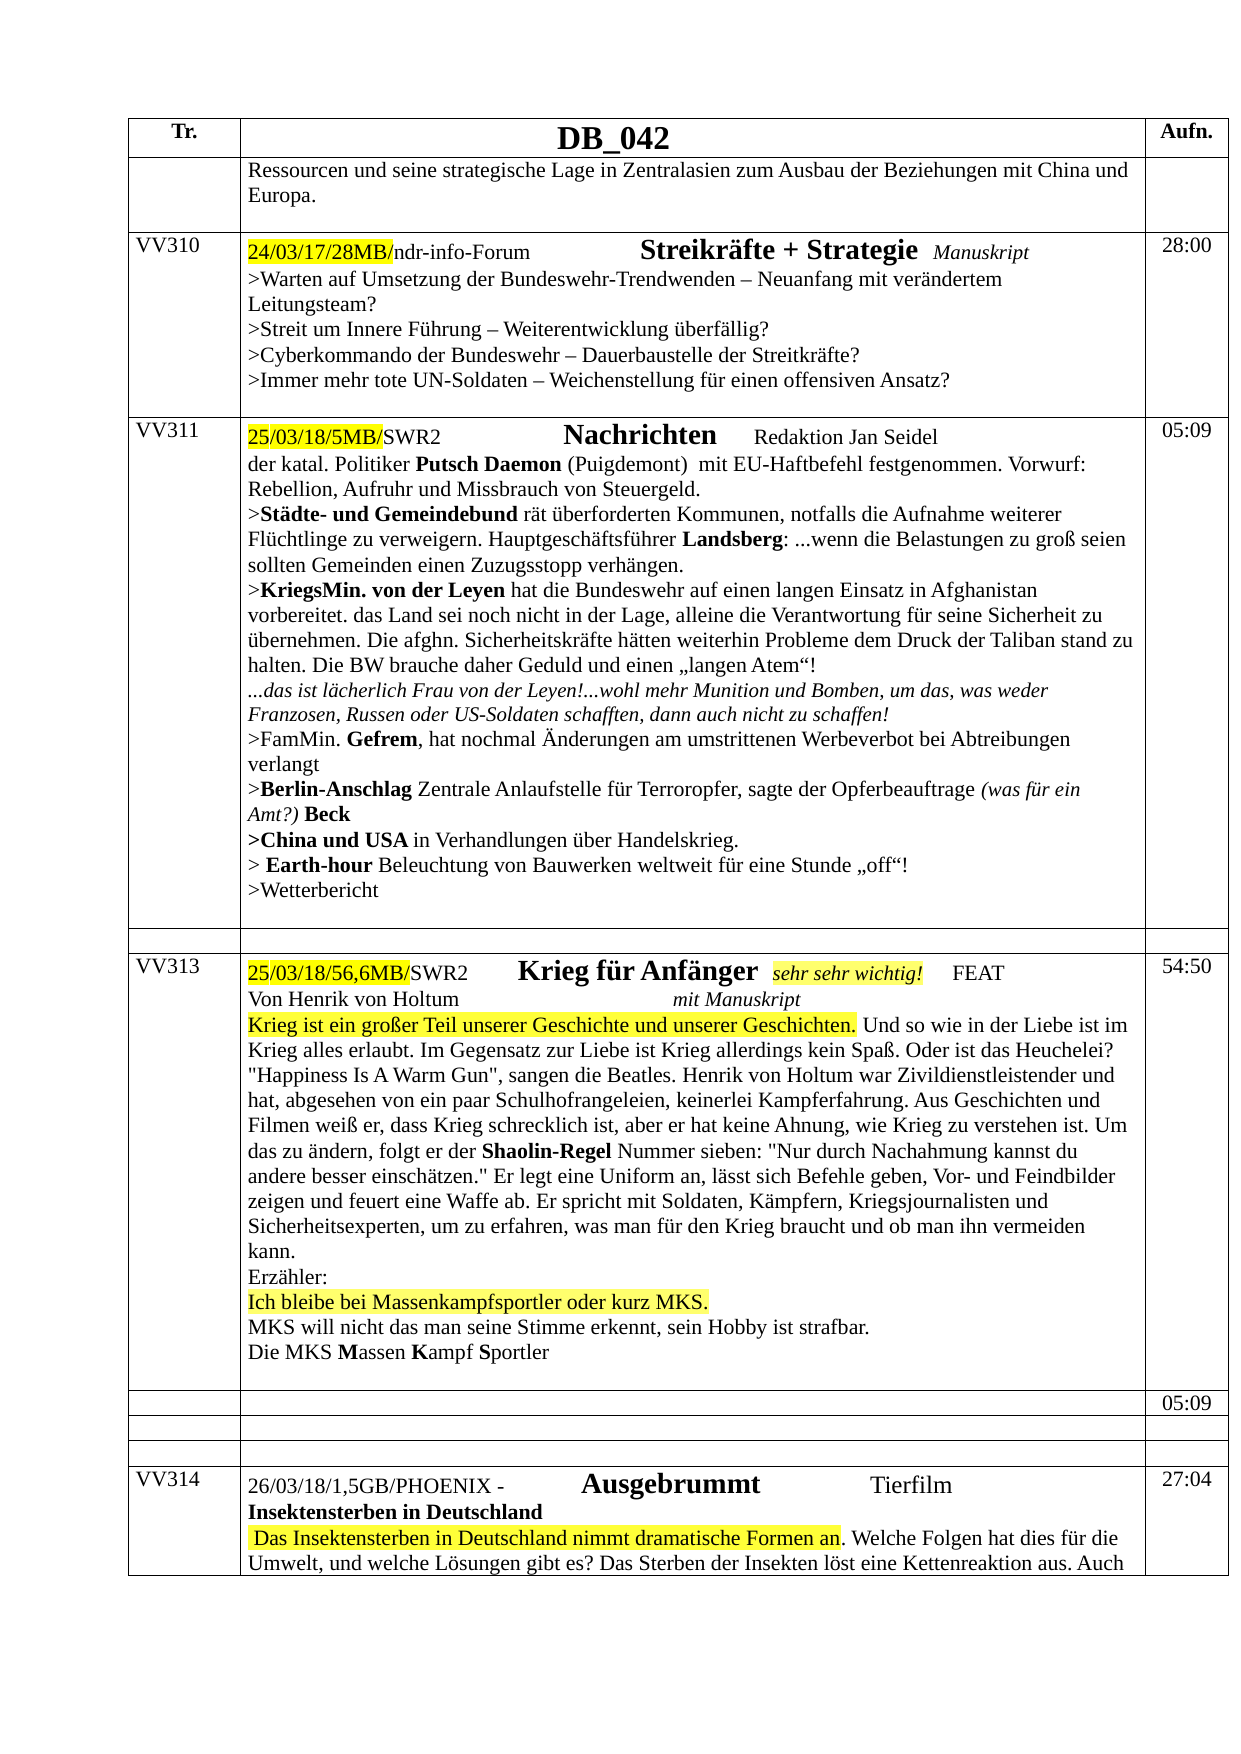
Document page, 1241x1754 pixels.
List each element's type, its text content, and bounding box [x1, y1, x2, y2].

table_cell [129, 929, 240, 953]
table_header Tr. [129, 119, 240, 157]
table_cell [241, 1391, 1145, 1415]
table_cell 28:00 [1146, 233, 1228, 417]
table_cell [129, 1391, 240, 1415]
table_cell 05:09 [1146, 418, 1228, 927]
table_cell [241, 1441, 1145, 1466]
table_cell 27:04 [1146, 1467, 1228, 1575]
table_cell 24/03/17/28MB/ndr-info-Forum Streikräfte + Strategie Manuskript >Warten auf Umsetzung der Bundeswehr-Trendwenden – Neuanfang mit verändertem Leitungsteam? >Streit um Innere Führung – Weiterentwicklung überfällig? >Cyberkommando der Bundeswehr – Dauerbaustelle der Streitkräfte? >Immer mehr tote UN-Soldaten – Weichenstellung für einen offensiven Ansatz? [241, 233, 1145, 417]
table_cell [241, 1416, 1145, 1440]
table_cell [241, 929, 1145, 953]
table_cell VV314 [129, 1467, 240, 1575]
table_cell VV310 [129, 233, 240, 417]
table_cell 54:50 [1146, 954, 1228, 1390]
table_cell [1146, 1441, 1228, 1466]
table_cell [129, 1416, 240, 1440]
table_cell 05:09 [1146, 1391, 1228, 1415]
table_cell [1146, 1416, 1228, 1440]
table_cell VV311 [129, 418, 240, 927]
table_cell [1146, 158, 1228, 232]
table_cell 25/03/18/56,6MB/SWR2 Krieg für Anfänger sehr sehr wichtig! FEAT Von Henrik von Holtum mit Manuskript Krieg ist ein großer Teil unserer Geschichte und unserer Geschichten. Und so wie in der Liebe ist im Krieg alles erlaubt. Im Gegensatz zur Liebe ist Krieg allerdings kein Spaß. Oder ist das Heuchelei? "Happiness Is A Warm Gun", sangen die Beatles. Henrik von Holtum war Zivildienstleistender und hat, abgesehen von ein paar Schulhofrangeleien, keinerlei Kampferfahrung. Aus Geschichten und Filmen weiß er, dass Krieg schrecklich ist, aber er hat keine Ahnung, wie Krieg zu verstehen ist. Um das zu ändern, folgt er der Shaolin-Regel Nummer sieben: "Nur durch Nachahmung kannst du andere besser einschätzen." Er legt eine Uniform an, lässt sich Befehle geben, Vor- und Feindbilder zeigen und feuert eine Waffe ab. Er spricht mit Soldaten, Kämpfern, Kriegsjournalisten und Sicherheitsexperten, um zu erfahren, was man für den Krieg braucht und ob man ihn vermeiden kann. Erzähler: Ich bleibe bei Massenkampfsportler oder kurz MKS. MKS will nicht das man seine Stimme erkennt, sein Hobby ist strafbar. Die MKS Massen Kampf Sportler [241, 954, 1145, 1390]
table_cell Ressourcen und seine strategische Lage in Zentralasien zum Ausbau der Beziehungen mit China und Europa. [241, 158, 1145, 232]
table_header DB_042 [241, 119, 1145, 157]
table_cell 26/03/18/1,5GB/PHOENIX - Ausgebrummt Tierfilm Insektensterben in Deutschland Das Insektensterben in Deutschland nimmt dramatische Formen an. Welche Folgen hat dies für die Umwelt, und welche Lösungen gibt es? Das Sterben der Insekten löst eine Kettenreaktion aus. Auch [241, 1467, 1145, 1575]
table_header Aufn. [1146, 119, 1228, 157]
table_cell [129, 1441, 240, 1466]
table_cell 25/03/18/5MB/SWR2 Nachrichten Redaktion Jan Seidel der katal. Politiker Putsch Daemon (Puigdemont) mit EU-Haftbefehl festgenommen. Vorwurf: Rebellion, Aufruhr und Missbrauch von Steuergeld. >Städte- und Gemeindebund rät überforderten Kommunen, notfalls die Aufnahme weiterer Flüchtlinge zu verweigern. Hauptgeschäftsführer Landsberg: ...wenn die Belastungen zu groß seien sollten Gemeinden einen Zuzugsstopp verhängen. >KriegsMin. von der Leyen hat die Bundeswehr auf einen langen Einsatz in Afghanistan vorbereitet. das Land sei noch nicht in der Lage, alleine die Verantwortung für seine Sicherheit zu übernehmen. Die afghn. Sicherheitskräfte hätten weiterhin Probleme dem Druck der Taliban stand zu halten. Die BW brauche daher Geduld und einen „langen Atem“! ...das ist lächerlich Frau von der Leyen!...wohl mehr Munition und Bomben, um das, was weder Franzosen, Russen oder US-Soldaten schafften, dann auch nicht zu schaffen! >FamMin. Gefrem, hat nochmal Änderungen am umstrittenen Werbeverbot bei Abtreibungen verlangt >Berlin-Anschlag Zentrale Anlaufstelle für Terroropfer, sagte der Opferbeauftrage (was für ein Amt?) Beck >China und USA in Verhandlungen über Handelskrieg. > Earth-hour Beleuchtung von Bauwerken weltweit für eine Stunde „off“! >Wetterbericht [241, 418, 1145, 927]
table_cell [1146, 929, 1228, 953]
table_cell VV313 [129, 954, 240, 1390]
table_cell [129, 158, 240, 232]
